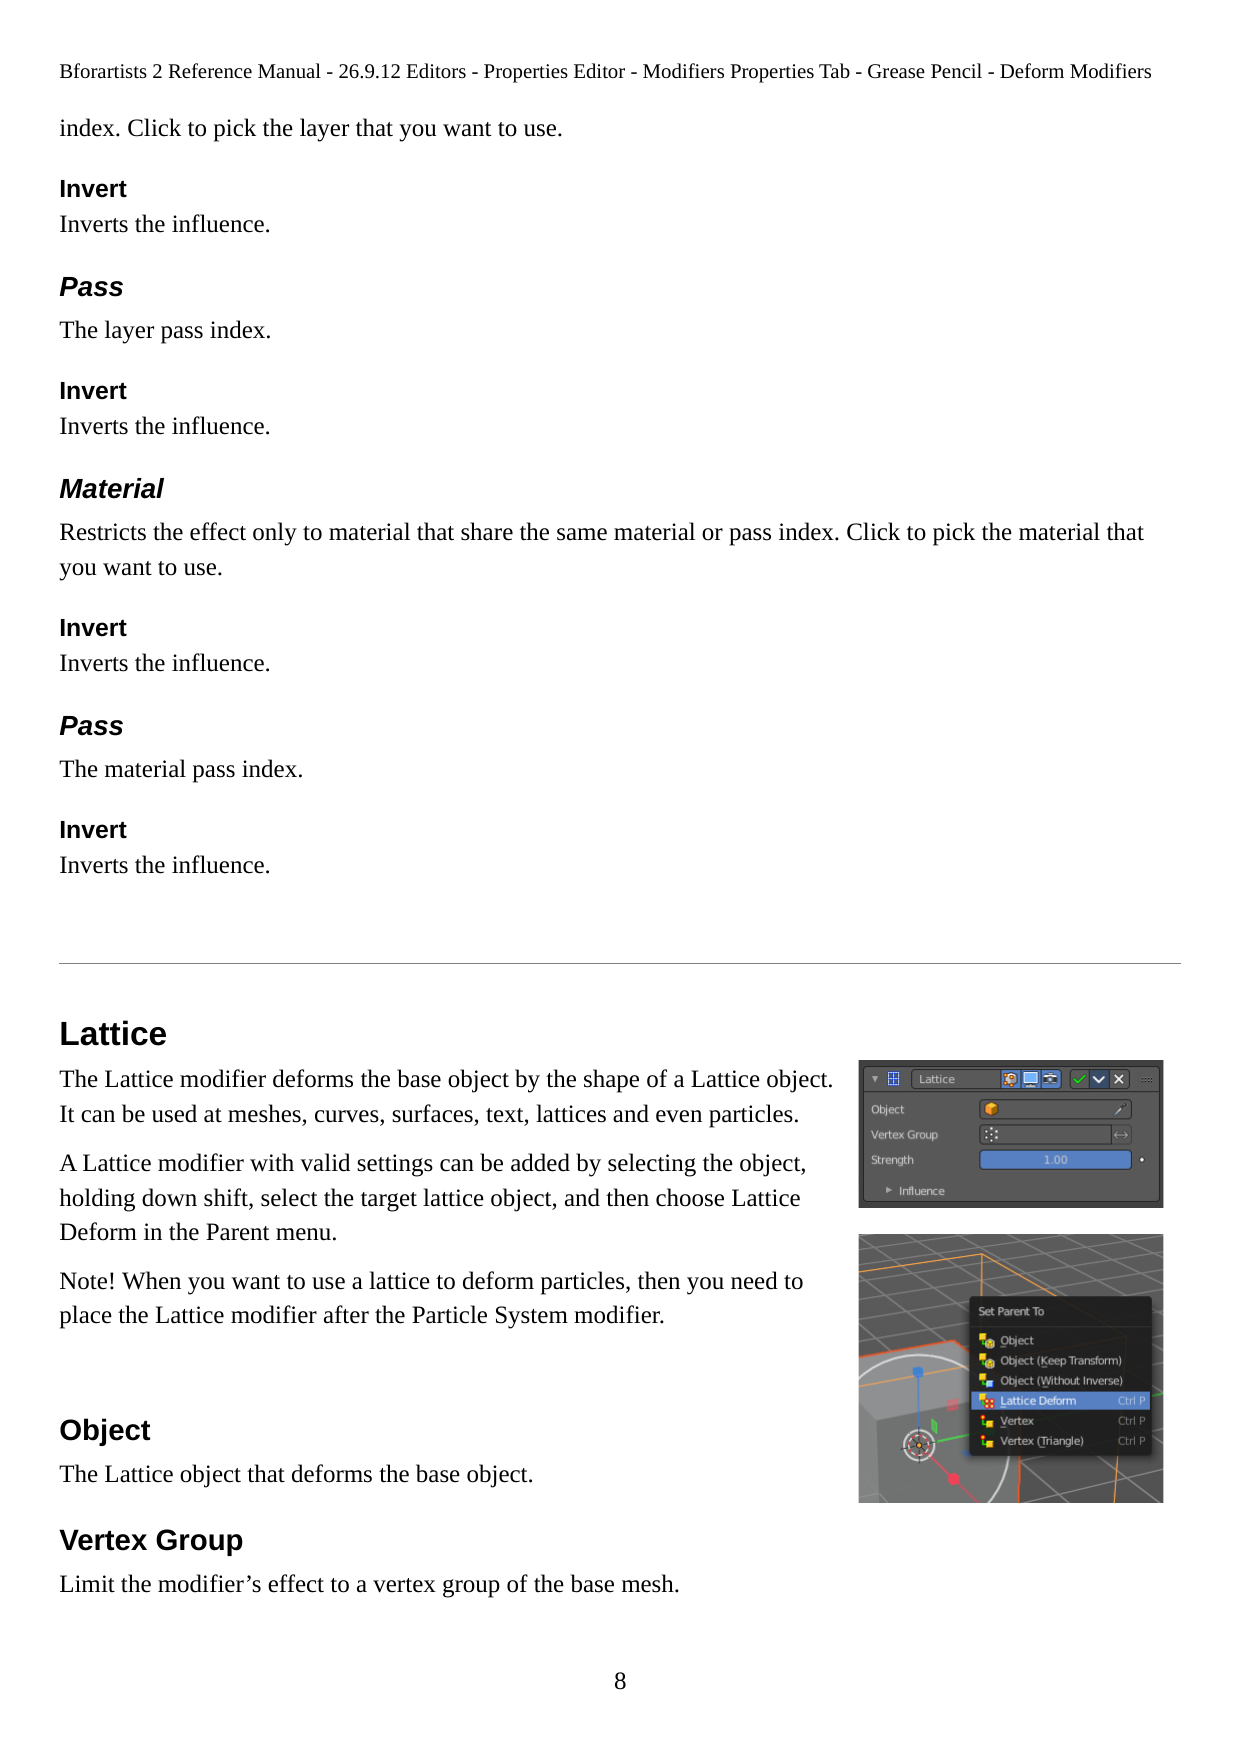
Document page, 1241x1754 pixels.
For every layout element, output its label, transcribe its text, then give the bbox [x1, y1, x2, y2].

picture [858, 1234, 1164, 1503]
text Restricts the effect only to material that share the same material or pass index. Click to pick the material that you want to use. [59, 517, 1181, 580]
text Limit the modifier’s effect to a vertex group of the base mesh. [59, 1569, 1181, 1598]
text The Lattice modifier deforms the base object by the shape of a Lattice object. It can be used at meshes, curves, surfaces, text, lattices and even particles. [59, 1064, 858, 1128]
text Note! When you want to use a lattice to deform particles, then you need to place the Lattice modifier after the Particle System modifier. [59, 1266, 858, 1329]
text The Lattice object that deforms the base object. [59, 1459, 858, 1488]
text Inverts the influence. [59, 209, 1181, 238]
subtitle [1164, 1413, 1181, 1447]
subtitle Invert [59, 174, 1181, 203]
subtitle Vertex Group [59, 1523, 1181, 1557]
subtitle Pass [59, 271, 1181, 302]
text The material pass index. [59, 754, 1181, 783]
text The layer pass index. [59, 315, 1181, 344]
subtitle Pass [59, 709, 1181, 741]
text index. Click to pick the layer that you want to use. [59, 113, 1181, 141]
text Inverts the influence. [59, 411, 1181, 440]
subtitle Invert [59, 816, 1181, 844]
text A Lattice modifier with valid settings can be added by selecting the object, holding down shift, select the target lattice object, and then choose Lattice Deform in the Parent menu. [59, 1148, 1181, 1246]
subtitle Material [59, 473, 1181, 505]
subtitle Lattice [59, 1013, 1181, 1052]
text Inverts the influence. [59, 850, 1181, 879]
text Inverts the influence. [59, 648, 1181, 677]
subtitle Object [59, 1413, 858, 1447]
subtitle Invert [59, 613, 1181, 642]
subtitle Invert [59, 376, 1181, 405]
picture [858, 1060, 1164, 1208]
